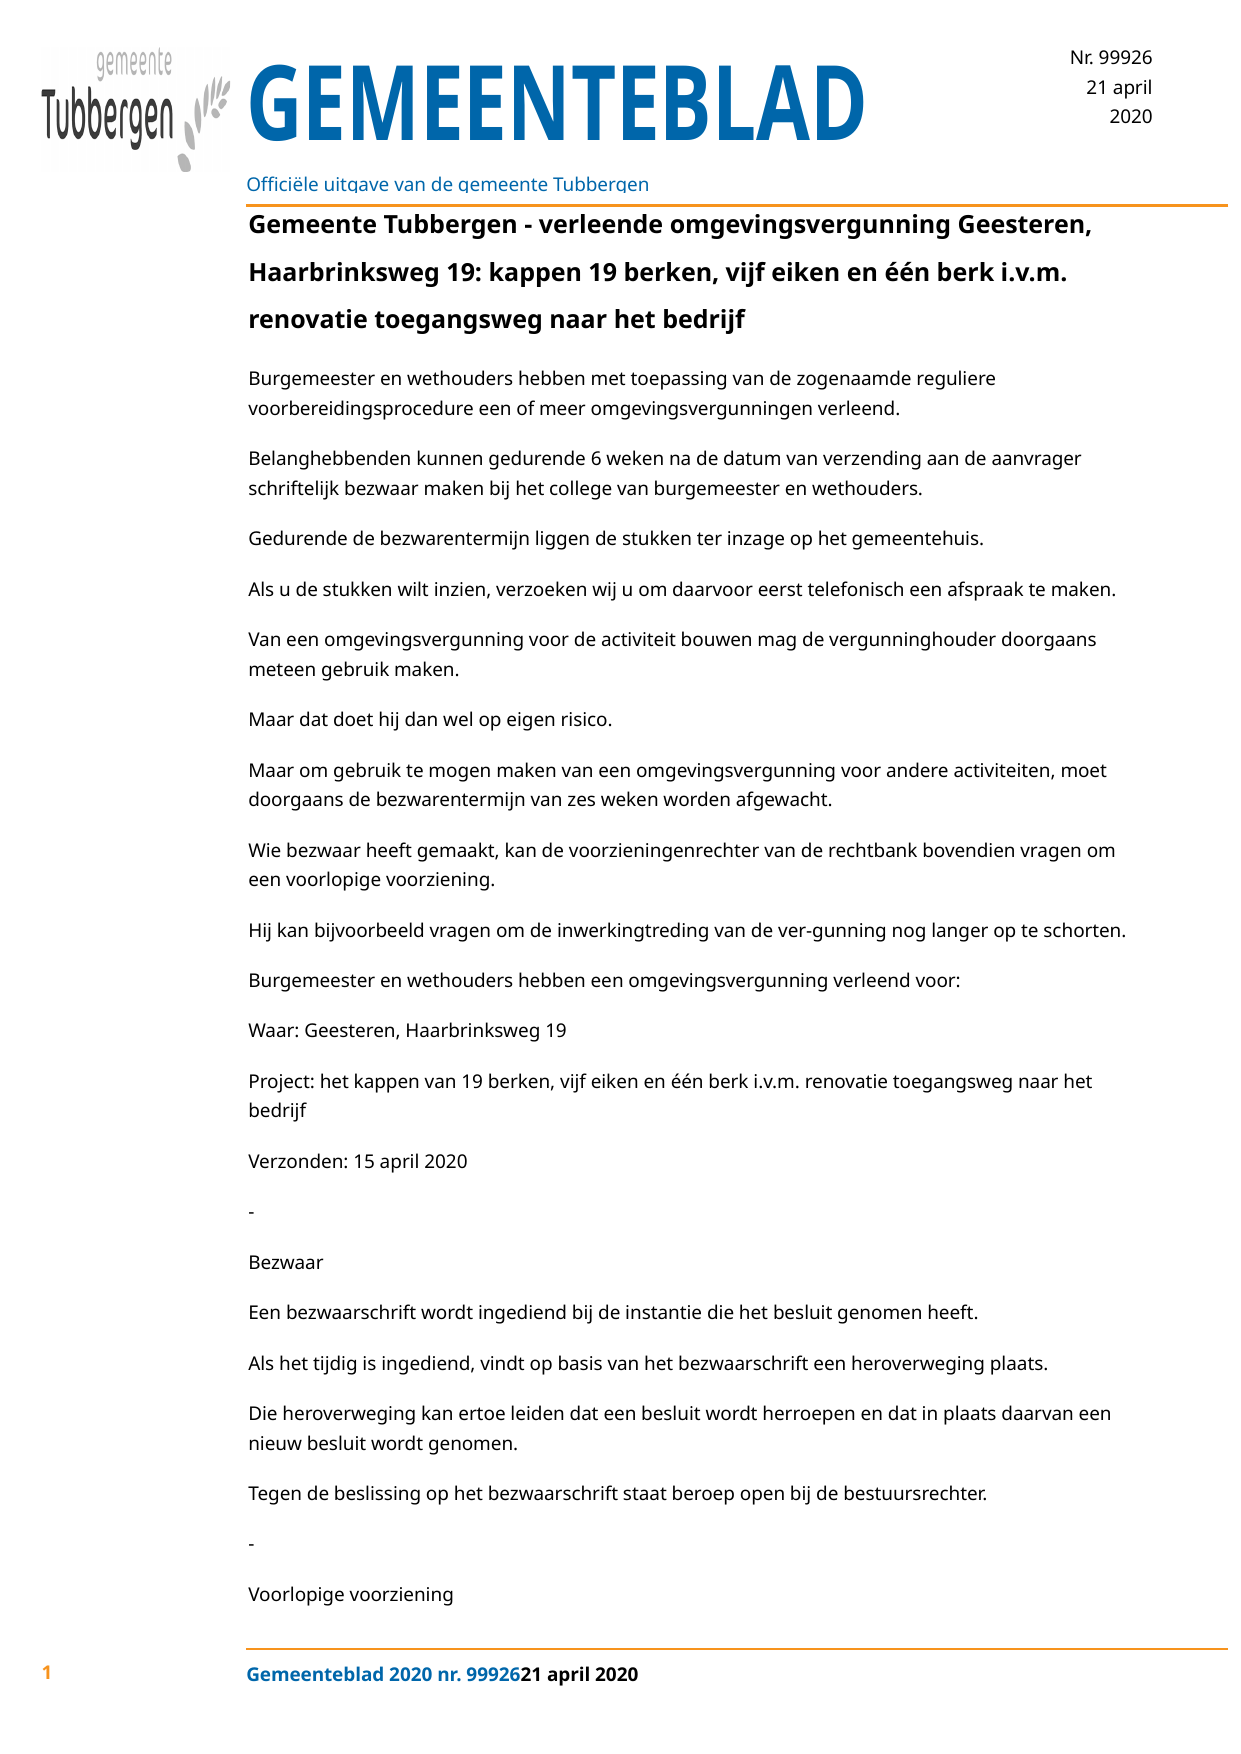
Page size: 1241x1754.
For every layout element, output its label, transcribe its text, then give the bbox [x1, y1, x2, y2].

text Als u de stukken wilt inzien, verzoeken wij u om daarvoor eerst telefonisch een afspraak te maken. [248, 576, 1152, 602]
text Verzonden: 15 april 2020 [248, 1148, 1152, 1174]
text Gedurende de bezwarentermijn liggen de stukken ter inzage op het gemeentehuis. [248, 526, 1152, 551]
text Tegen de beslissing op het bezwaarschrift staat beroep open bij de bestuursrechter. [248, 1480, 1152, 1506]
text Project: het kappen van 19 berken, vijf eiken en één berk i.v.m. renovatie toegangsweg naar het bedrijf [248, 1068, 1152, 1123]
text Als het tijdig is ingediend, vindt op basis van het bezwaarschrift een heroverweging plaats. [248, 1350, 1152, 1375]
text Belanghebbenden kunnen gedurende 6 weken na de datum van verzending aan de aanvrager schriftelijk bezwaar maken bij het college van burgemeester en wethouders. [248, 446, 1152, 501]
text - [248, 1531, 1152, 1556]
picture [41, 47, 231, 172]
text Wie bezwaar heeft gemaakt, kan de voorzieningenrechter van de rechtbank bovendien vragen om een voorlopige voorziening. [248, 837, 1152, 892]
text Voorlopige voorziening [248, 1581, 1152, 1607]
text Burgemeester en wethouders hebben een omgevingsvergunning verleend voor: [248, 967, 1152, 993]
text Maar om gebruik te mogen maken van een omgevingsvergunning voor andere activiteiten, moet doorgaans de bezwarentermijn van zes weken worden afgewacht. [248, 757, 1152, 812]
text Die heroverweging kan ertoe leiden dat een besluit wordt herroepen en dat in plaats daarvan een nieuw besluit wordt genomen. [248, 1400, 1152, 1455]
text - [248, 1198, 1152, 1224]
text Van een omgevingsvergunning voor de activiteit bouwen mag de vergunninghouder doorgaans meteen gebruik maken. [248, 626, 1152, 682]
text Een bezwaarschrift wordt ingediend bij de instantie die het besluit genomen heeft. [248, 1299, 1152, 1325]
text Bezwaar [248, 1249, 1152, 1274]
text Waar: Geesteren, Haarbrinksweg 19 [248, 1018, 1152, 1043]
text Gemeente Tubbergen - verleende omgevingsvergunning Geesteren, Haarbrinksweg 19: kappen 19 berken, vijf eiken en één berk i.v.m. renovatie toegangsweg naar het bedrijf [248, 207, 1152, 336]
text Maar dat doet hij dan wel op eigen risico. [248, 706, 1152, 732]
text Burgemeester en wethouders hebben met toepassing van de zogenaamde reguliere voorbereidingsprocedure een of meer omgevingsvergunningen verleend. [248, 366, 1152, 421]
text Hij kan bijvoorbeeld vragen om de inwerkingtreding van de ver-gunning nog langer op te schorten. [248, 917, 1152, 942]
